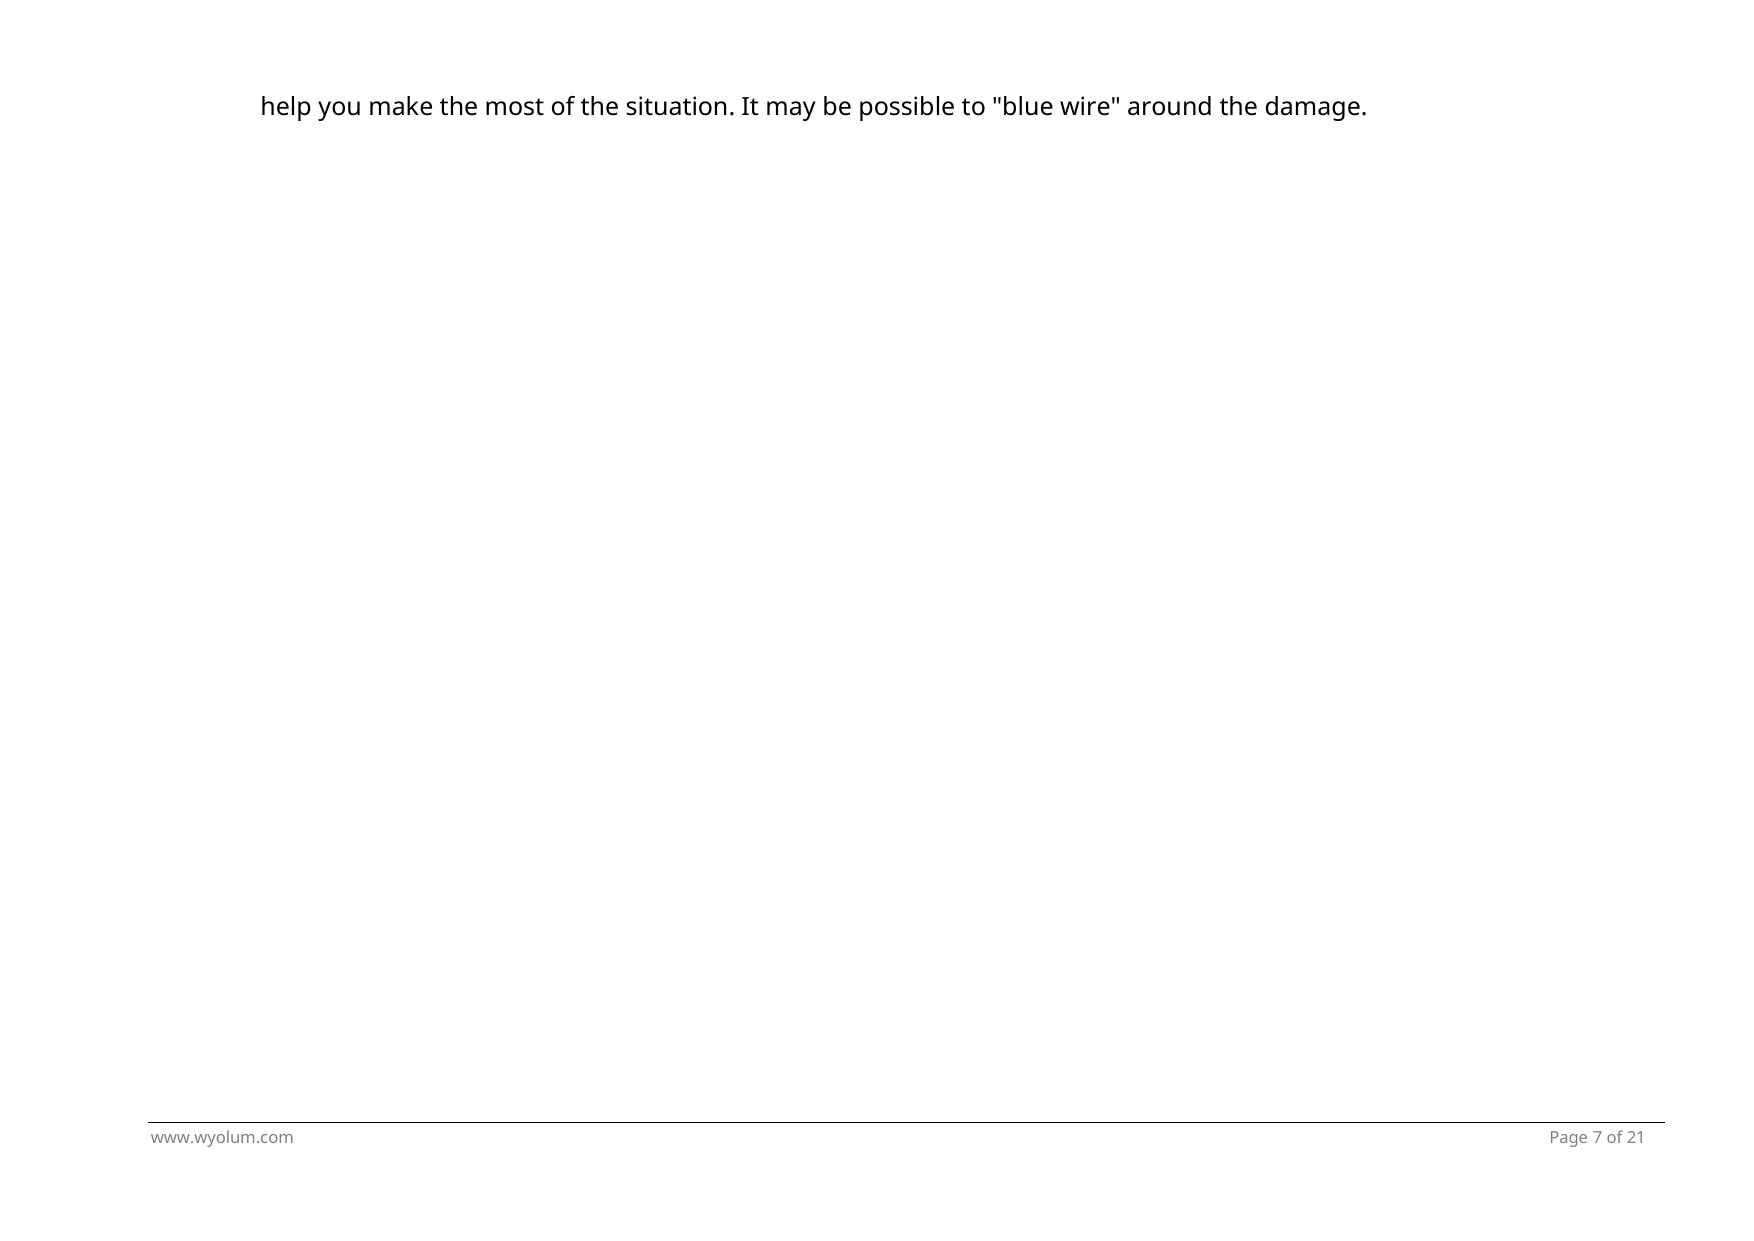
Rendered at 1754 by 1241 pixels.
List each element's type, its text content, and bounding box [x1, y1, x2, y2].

list help you make the most of the situation. It may be possible to "blue wire" around the damage. [223, 88, 1665, 122]
